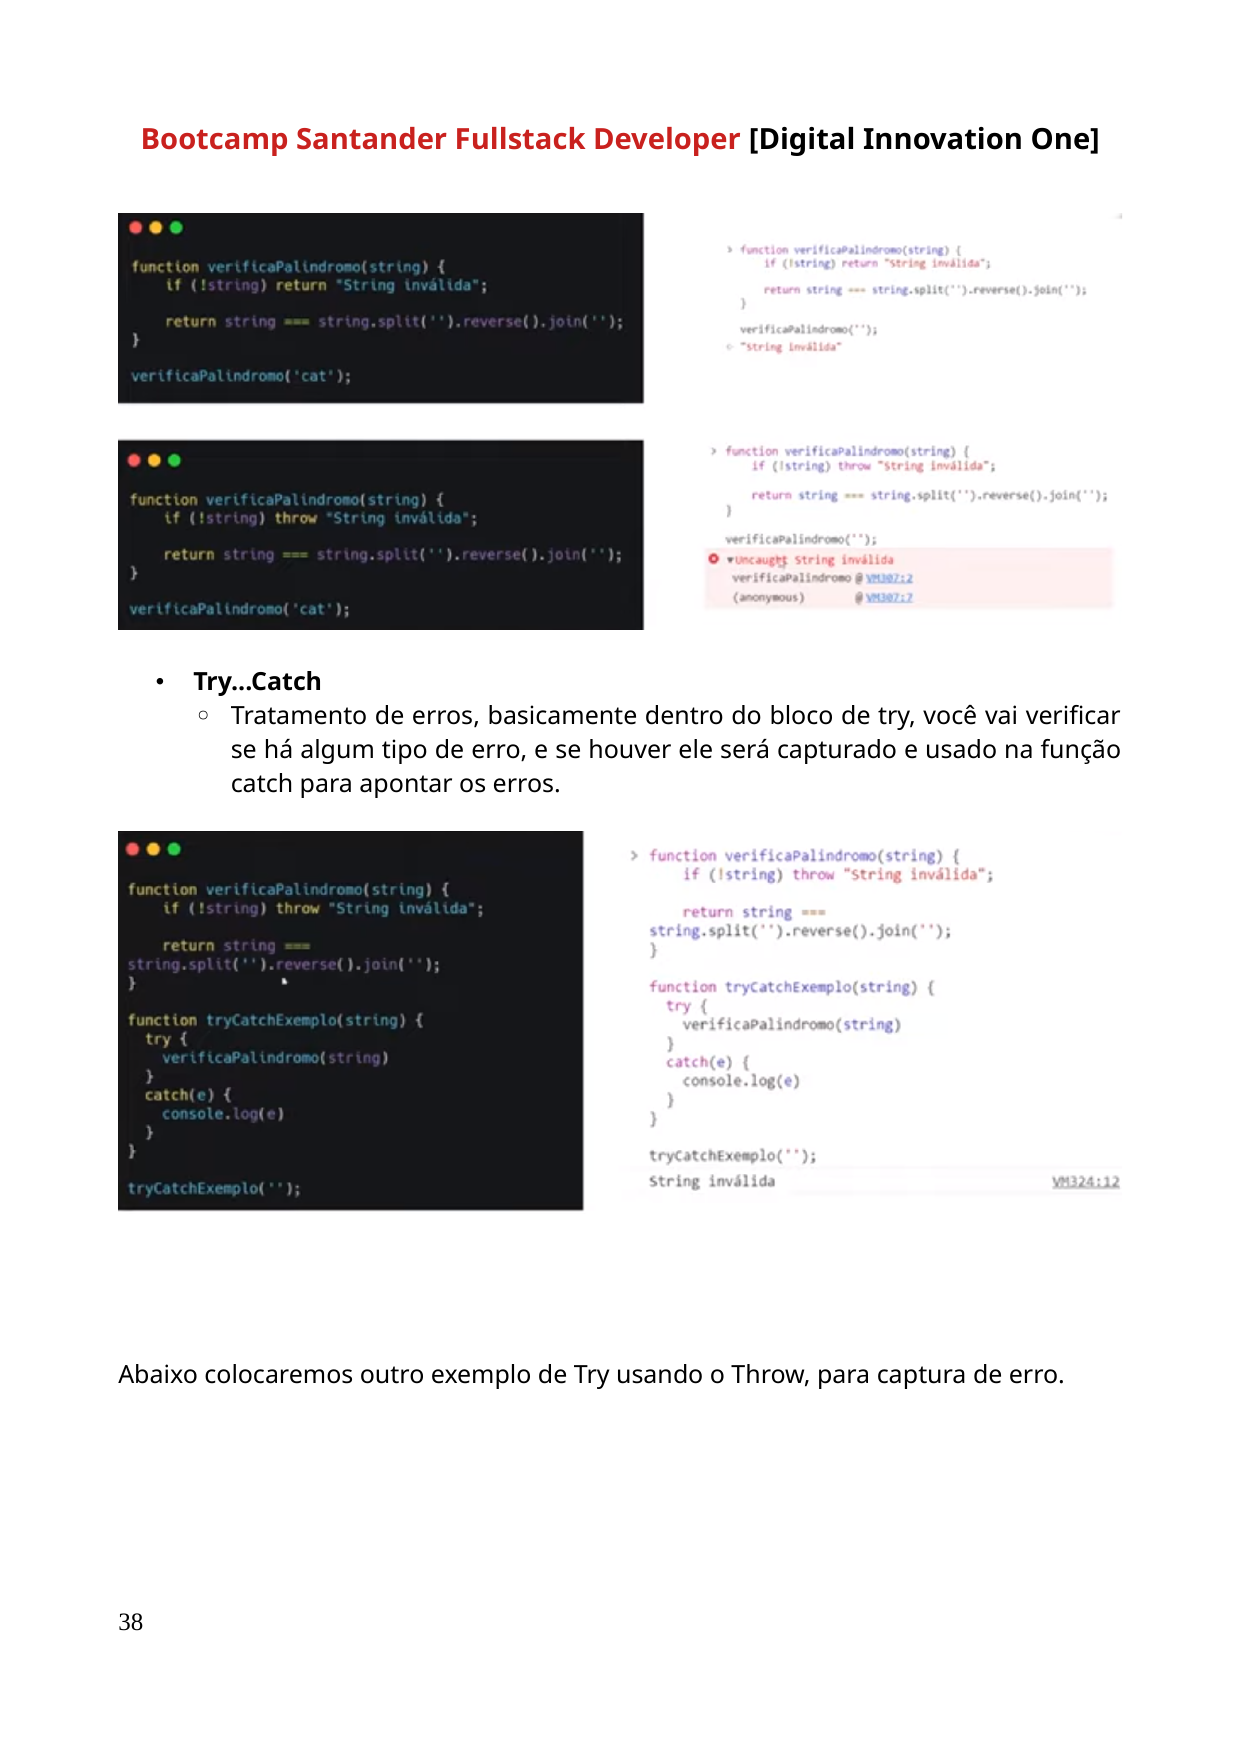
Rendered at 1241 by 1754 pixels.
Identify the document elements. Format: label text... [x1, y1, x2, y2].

list Try...Catch [156, 663, 1122, 697]
list Tratamento de erros, basicamente dentro do bloco de try, você vai verificar se há algum tipo de erro, e se houver ele será capturado e usado na função catch para apontar os erros. [193, 697, 1122, 799]
text Abaixo colocaremos outro exemplo de Try usando o Throw, para captura de erro. [118, 1357, 1122, 1391]
picture [118, 213, 1123, 630]
picture [118, 831, 1123, 1214]
